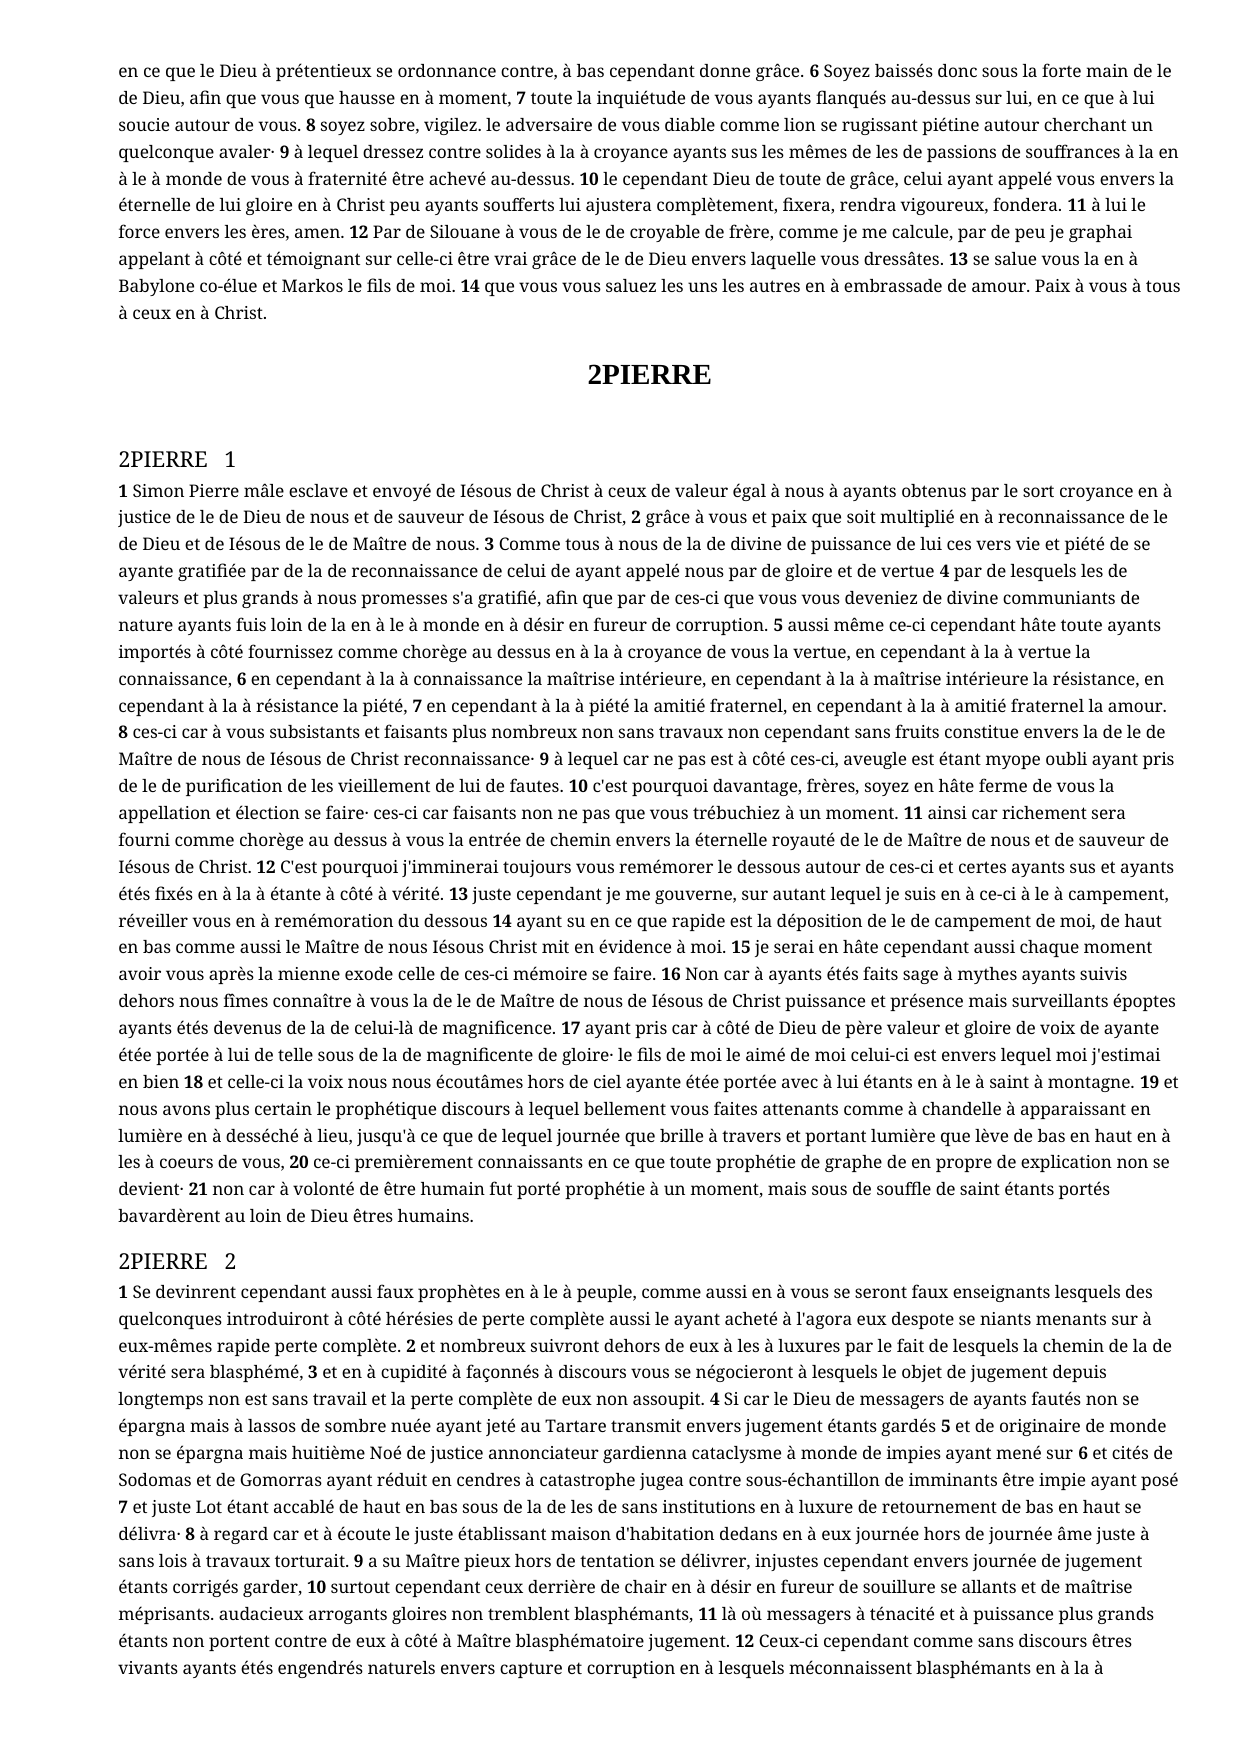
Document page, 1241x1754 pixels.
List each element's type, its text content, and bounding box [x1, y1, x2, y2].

text en ce que le Dieu à prétentieux se ordonnance contre, à bas cependant donne grâce. 6 Soyez baissés donc sous la forte main de le de Dieu, afin que vous que hausse en à moment, 7 toute la inquiétude de vous ayants flanqués au-dessus sur lui, en ce que à lui soucie autour de vous. 8 soyez sobre, vigilez. le adversaire de vous diable comme lion se rugissant piétine autour cherchant un quelconque avaler· 9 à lequel dressez contre solides à la à croyance ayants sus les mêmes de les de passions de souffrances à la en à le à monde de vous à fraternité être achevé au-dessus. 10 le cependant Dieu de toute de grâce, celui ayant appelé vous envers la éternelle de lui gloire en à Christ peu ayants soufferts lui ajustera complètement, fixera, rendra vigoureux, fondera. 11 à lui le force envers les ères, amen. 12 Par de Silouane à vous de le de croyable de frère, comme je me calcule, par de peu je graphai appelant à côté et témoignant sur celle-ci être vrai grâce de le de Dieu envers laquelle vous dressâtes. 13 se salue vous la en à Babylone co-élue et Markos le fils de moi. 14 que vous vous saluez les uns les autres en à embrassade de amour. Paix à vous à tous à ceux en à Christ. [118, 59, 1181, 324]
text 1 Se devinrent cependant aussi faux prophètes en à le à peuple, comme aussi en à vous se seront faux enseignants lesquels des quelconques introduiront à côté hérésies de perte complète aussi le ayant acheté à l'agora eux despote se niants menants sur à eux-mêmes rapide perte complète. 2 et nombreux suivront dehors de eux à les à luxures par le fait de lesquels la chemin de la de vérité sera blasphémé, 3 et en à cupidité à façonnés à discours vous se négocieront à lesquels le objet de jugement depuis longtemps non est sans travail et la perte complète de eux non assoupit. 4 Si car le Dieu de messagers de ayants fautés non se épargna mais à lassos de sombre nuée ayant jeté au Tartare transmit envers jugement étants gardés 5 et de originaire de monde non se épargna mais huitième Noé de justice annonciateur gardienna cataclysme à monde de impies ayant mené sur 6 et cités de Sodomas et de Gomorras ayant réduit en cendres à catastrophe jugea contre sous-échantillon de imminants être impie ayant posé 7 et juste Lot étant accablé de haut en bas sous de la de les de sans institutions en à luxure de retournement de bas en haut se délivra· 8 à regard car et à écoute le juste établissant maison d'habitation dedans en à eux journée hors de journée âme juste à sans lois à travaux torturait. 9 a su Maître pieux hors de tentation se délivrer, injustes cependant envers journée de jugement étants corrigés garder, 10 surtout cependant ceux derrière de chair en à désir en fureur de souillure se allants et de maîtrise méprisants. audacieux arrogants gloires non tremblent blasphémants, 11 là où messagers à ténacité et à puissance plus grands étants non portent contre de eux à côté à Maître blasphématoire jugement. 12 Ceux-ci cependant comme sans discours êtres vivants ayants étés engendrés naturels envers capture et corruption en à lesquels méconnaissent blasphémants en à la à [118, 1280, 1181, 1679]
subtitle 2PIERRE [118, 357, 1181, 391]
text 1 Simon Pierre mâle esclave et envoyé de Iésous de Christ à ceux de valeur égal à nous à ayants obtenus par le sort croyance en à justice de le de Dieu de nous et de sauveur de Iésous de Christ, 2 grâce à vous et paix que soit multiplié en à reconnaissance de le de Dieu et de Iésous de le de Maître de nous. 3 Comme tous à nous de la de divine de puissance de lui ces vers vie et piété de se ayante gratifiée par de la de reconnaissance de celui de ayant appelé nous par de gloire et de vertue 4 par de lesquels les de valeurs et plus grands à nous promesses s'a gratifié, afin que par de ces-ci que vous vous deveniez de divine communiants de nature ayants fuis loin de la en à le à monde en à désir en fureur de corruption. 5 aussi même ce-ci cependant hâte toute ayants importés à côté fournissez comme chorège au dessus en à la à croyance de vous la vertue, en cependant à la à vertue la connaissance, 6 en cependant à la à connaissance la maîtrise intérieure, en cependant à la à maîtrise intérieure la résistance, en cependant à la à résistance la piété, 7 en cependant à la à piété la amitié fraternel, en cependant à la à amitié fraternel la amour. 8 ces-ci car à vous subsistants et faisants plus nombreux non sans travaux non cependant sans fruits constitue envers la de le de Maître de nous de Iésous de Christ reconnaissance· 9 à lequel car ne pas est à côté ces-ci, aveugle est étant myope oubli ayant pris de le de purification de les vieillement de lui de fautes. 10 c'est pourquoi davantage, frères, soyez en hâte ferme de vous la appellation et élection se faire· ces-ci car faisants non ne pas que vous trébuchiez à un moment. 11 ainsi car richement sera fourni comme chorège au dessus à vous la entrée de chemin envers la éternelle royauté de le de Maître de nous et de sauveur de Iésous de Christ. 12 C'est pourquoi j'imminerai toujours vous remémorer le dessous autour de ces-ci et certes ayants sus et ayants étés fixés en à la à étante à côté à vérité. 13 juste cependant je me gouverne, sur autant lequel je suis en à ce-ci à le à campement, réveiller vous en à remémoration du dessous 14 ayant su en ce que rapide est la déposition de le de campement de moi, de haut en bas comme aussi le Maître de nous Iésous Christ mit en évidence à moi. 15 je serai en hâte cependant aussi chaque moment avoir vous après la mienne exode celle de ces-ci mémoire se faire. 16 Non car à ayants étés faits sage à mythes ayants suivis dehors nous fîmes connaître à vous la de le de Maître de nous de Iésous de Christ puissance et présence mais surveillants époptes ayants étés devenus de la de celui-là de magnificence. 17 ayant pris car à côté de Dieu de père valeur et gloire de voix de ayante étée portée à lui de telle sous de la de magnificente de gloire· le fils de moi le aimé de moi celui-ci est envers lequel moi j'estimai en bien 18 et celle-ci la voix nous nous écoutâmes hors de ciel ayante étée portée avec à lui étants en à le à saint à montagne. 19 et nous avons plus certain le prophétique discours à lequel bellement vous faites attenants comme à chandelle à apparaissant en lumière en à desséché à lieu, jusqu'à ce que de lequel journée que brille à travers et portant lumière que lève de bas en haut en à les à coeurs de vous, 20 ce-ci premièrement connaissants en ce que toute prophétie de graphe de en propre de explication non se devient· 21 non car à volonté de être humain fut porté prophétie à un moment, mais sous de souffle de saint étants portés bavardèrent au loin de Dieu êtres humains. [118, 479, 1181, 1228]
text 2PIERRE 1 [118, 444, 1181, 474]
text 2PIERRE 2 [118, 1246, 1181, 1276]
